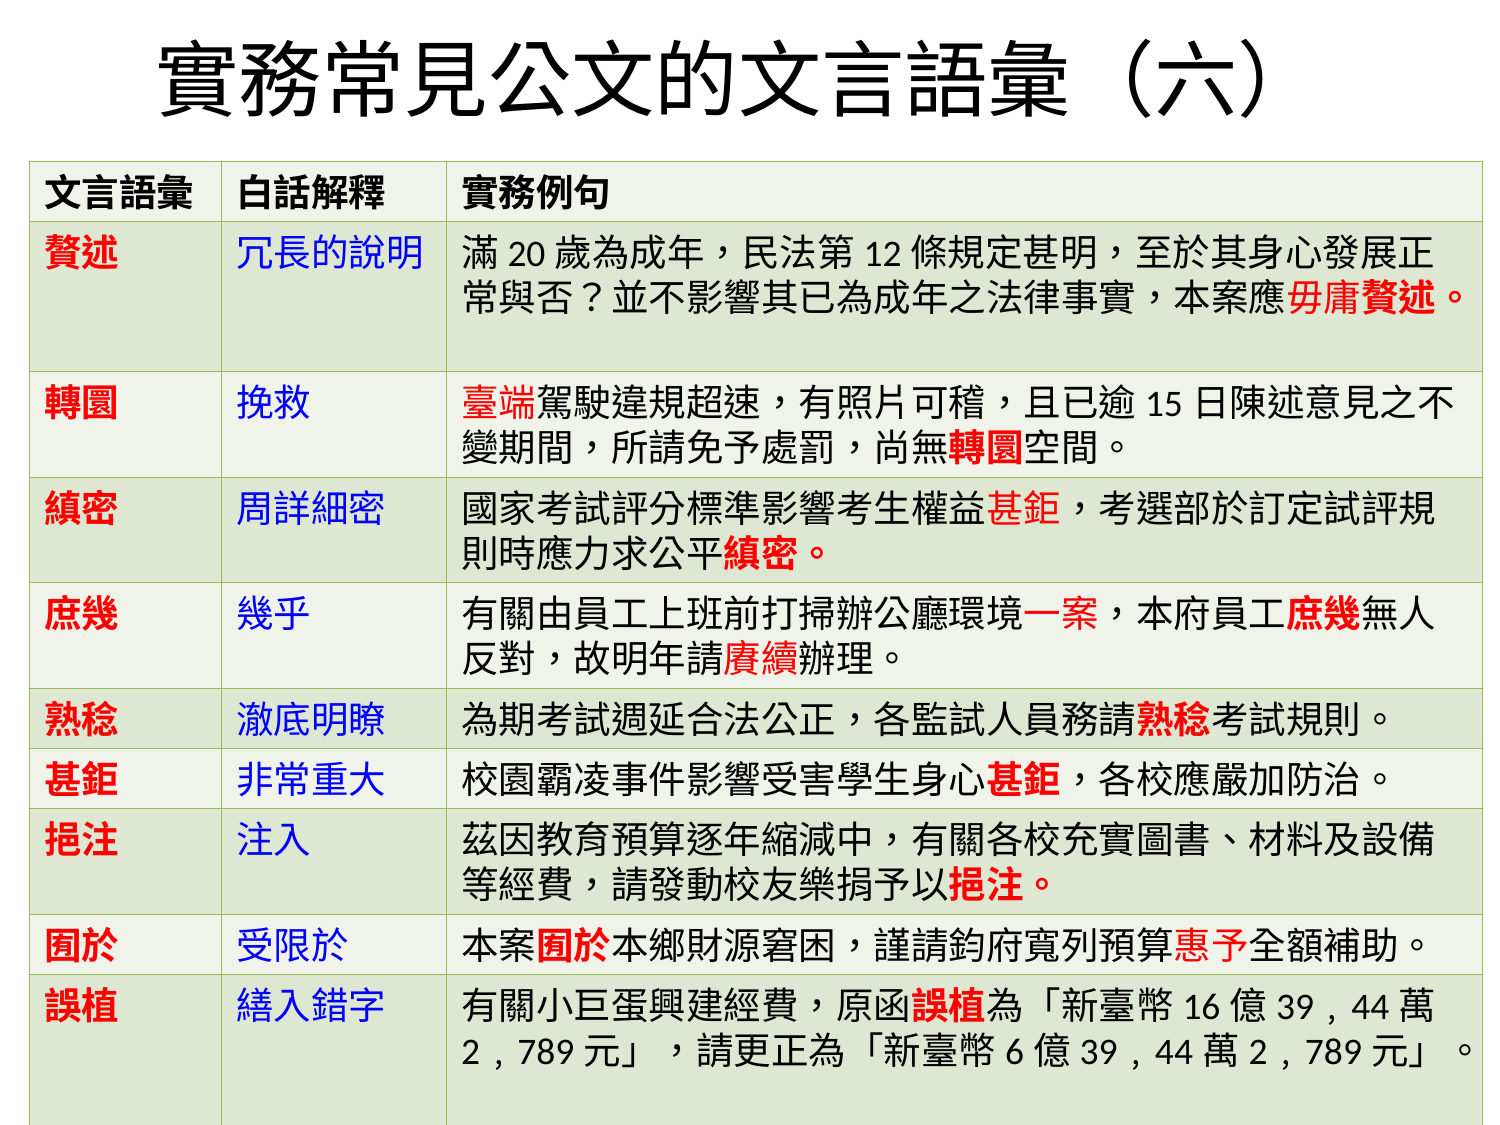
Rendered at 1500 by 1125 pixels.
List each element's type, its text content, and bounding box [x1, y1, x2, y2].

table_cell 茲因教育預算逐年縮減中，有關各校充實圖書、材料及設備等經費，請發動校友樂捐予以挹注。 [447, 809, 1482, 914]
table_cell 庶幾 [30, 583, 221, 688]
table_cell 挽救 [222, 372, 446, 477]
table_cell 國家考試評分標準影響考生權益甚鉅，考選部於訂定試評規則時應力求公平縝密。 [447, 478, 1482, 582]
table_cell 本案囿於本鄉財源窘困，謹請鈞府寬列預算惠予全額補助。 [447, 915, 1482, 974]
table_header 文言語彙 [30, 162, 221, 221]
table_cell 甚鉅 [30, 749, 221, 808]
table_cell 為期考試週延合法公正，各監試人員務請熟稔考試規則。 [447, 689, 1482, 748]
table_cell 熟稔 [30, 689, 221, 748]
table_cell 澈底明瞭 [222, 689, 446, 748]
table_cell 幾乎 [222, 583, 446, 688]
table_header 白話解釋 [222, 162, 446, 221]
table_cell 臺端駕駛違規超速，有照片可稽，且已逾15日陳述意見之不變期間，所請免予處罰，尚無轉圜空間。 [447, 372, 1482, 477]
table_cell 受限於 [222, 915, 446, 974]
table_cell 囿於 [30, 915, 221, 974]
table_cell 滿20歲為成年，民法第12條規定甚明，至於其身心發展正常與否？並不影響其已為成年之法律事實，本案應毋庸贅述。 [447, 222, 1482, 371]
table_header 實務例句 [447, 162, 1482, 221]
table_cell 誤植 [30, 975, 221, 1125]
table_cell 有關由員工上班前打掃辦公廳環境一案，本府員工庶幾無人反對，故明年請賡續辦理。 [447, 583, 1482, 688]
table_cell 校園霸凌事件影響受害學生身心甚鉅，各校應嚴加防治。 [447, 749, 1482, 808]
table_cell 周詳細密 [222, 478, 446, 582]
table_cell 冗長的說明 [222, 222, 446, 371]
table_cell 有關小巨蛋興建經費，原函誤植為「新臺幣16億39﹐44萬2﹐789元」，請更正為「新臺幣6億39﹐44萬2﹐789元」。 [447, 975, 1482, 1125]
table_cell 縝密 [30, 478, 221, 582]
table_cell 挹注 [30, 809, 221, 914]
table_cell 非常重大 [222, 749, 446, 808]
table_cell 贅述 [30, 222, 221, 371]
table_cell 轉圜 [30, 372, 221, 477]
table_cell 繕入錯字 [222, 975, 446, 1125]
table_cell 注入 [222, 809, 446, 914]
text_box 實務常見公文的文言語彙（六） [29, 19, 1447, 135]
